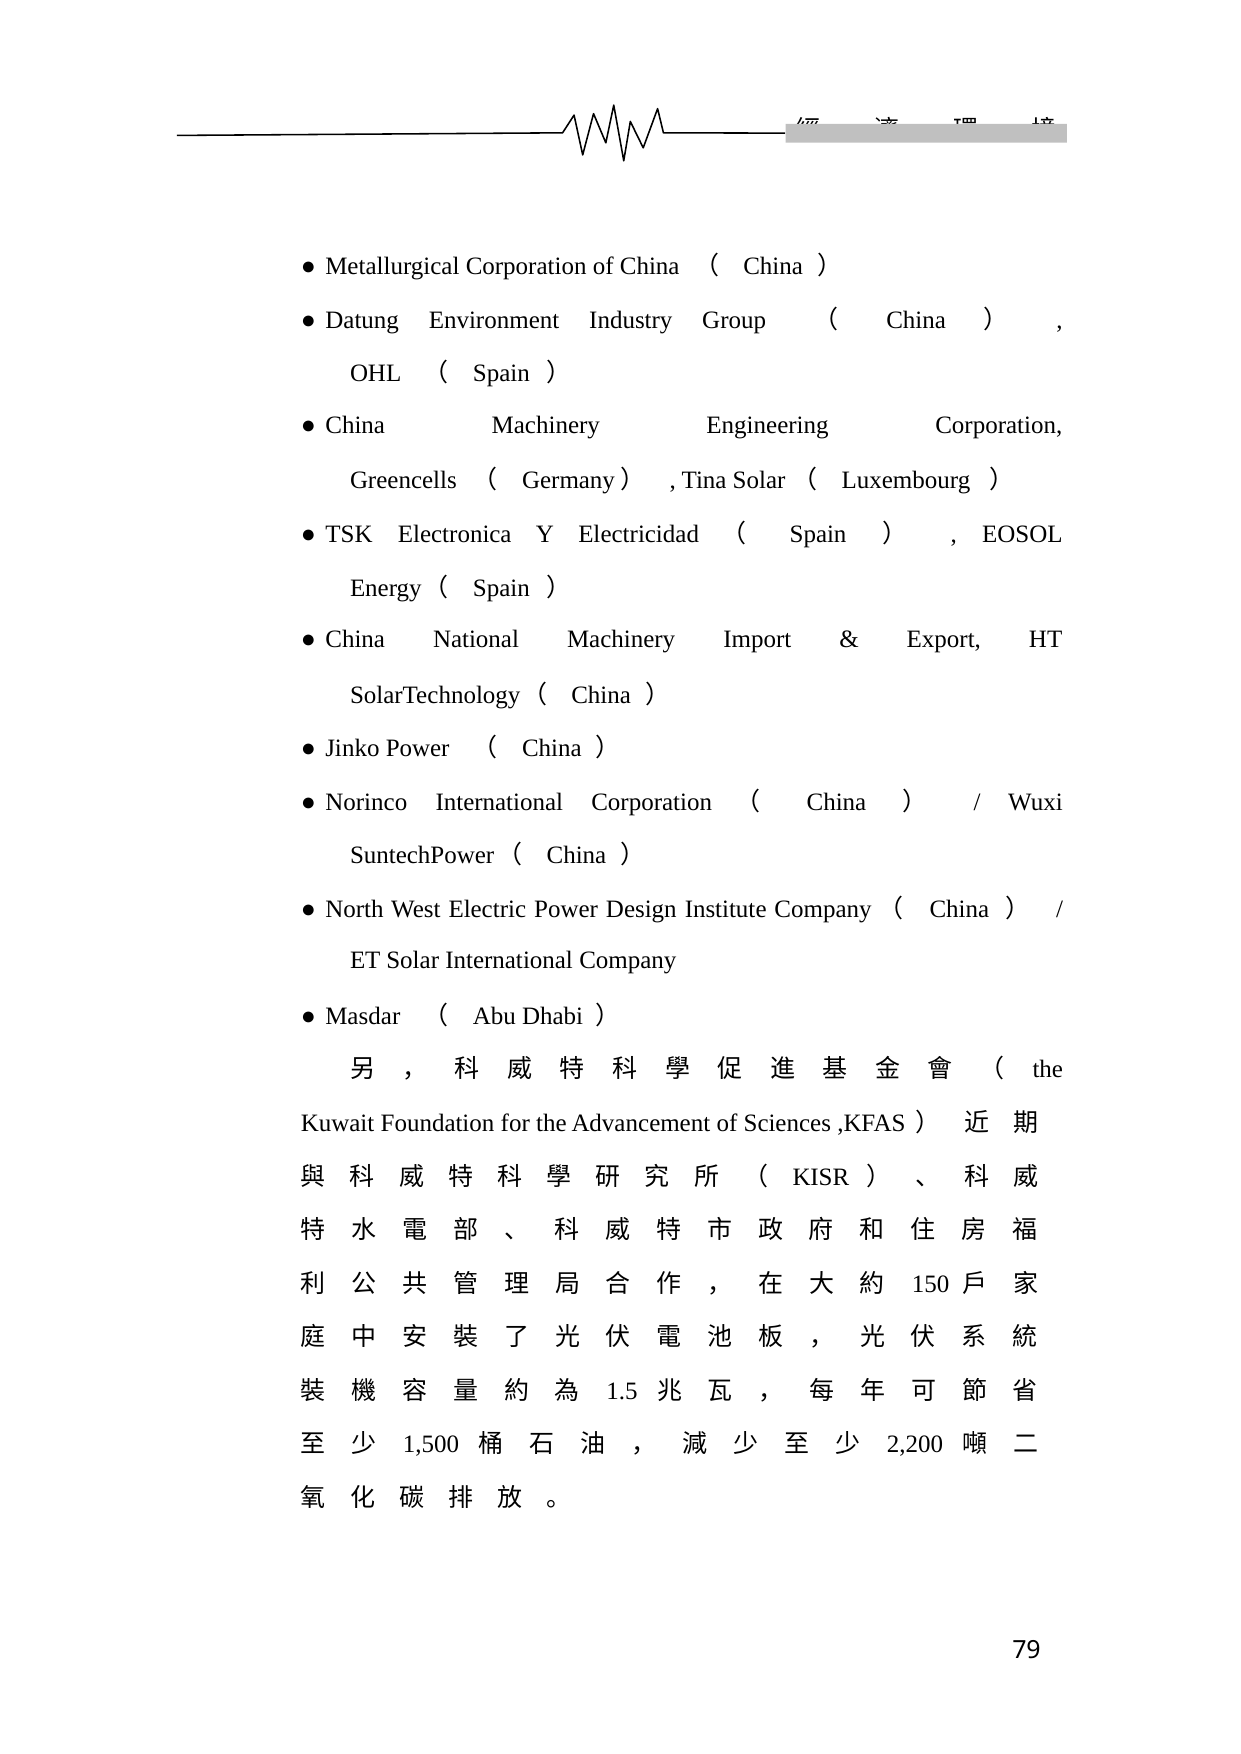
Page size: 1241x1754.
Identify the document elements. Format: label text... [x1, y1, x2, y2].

text ● Masdar（Abu Dhabi） [276, 987, 1063, 1040]
text ● North West Electric Power Design Institute Company（China）/ ET Solar International Company [276, 880, 1063, 987]
text ● Datung Environment Industry Group（China）, OHL（Spain） [276, 291, 1063, 398]
text ● China National Machinery Import & Export, HT SolarTechnology（China） [276, 612, 1063, 719]
text ● Jinko Power（China） [276, 719, 1063, 773]
text ● Metallurgical Corporation of China（China） [276, 237, 1063, 291]
text ● China Machinery Engineering Corporation, Greencells（Germany）, Tina Solar（Luxembourg） [276, 398, 1063, 505]
text 另，科威特科學促進基金會（the Kuwait Foundation for the Advancement of Sciences ,KFAS）近期與科威特科學研究所（KISR）、科威特水電部、科威特市政府和住房福利公共管理局合作，在大約150戶家庭中安裝了光伏電池板，光伏系統裝機容量約為1.5兆瓦，每年可節省至少1,500桶石油，減少至少2,200噸二氧化碳排放。 [276, 1040, 1063, 1522]
text ● TSK Electronica Y Electricidad（Spain）, EOSOL Energy（Spain） [276, 505, 1063, 612]
text ● Norinco International Corporation（China）/ Wuxi SuntechPower（China） [276, 773, 1063, 880]
